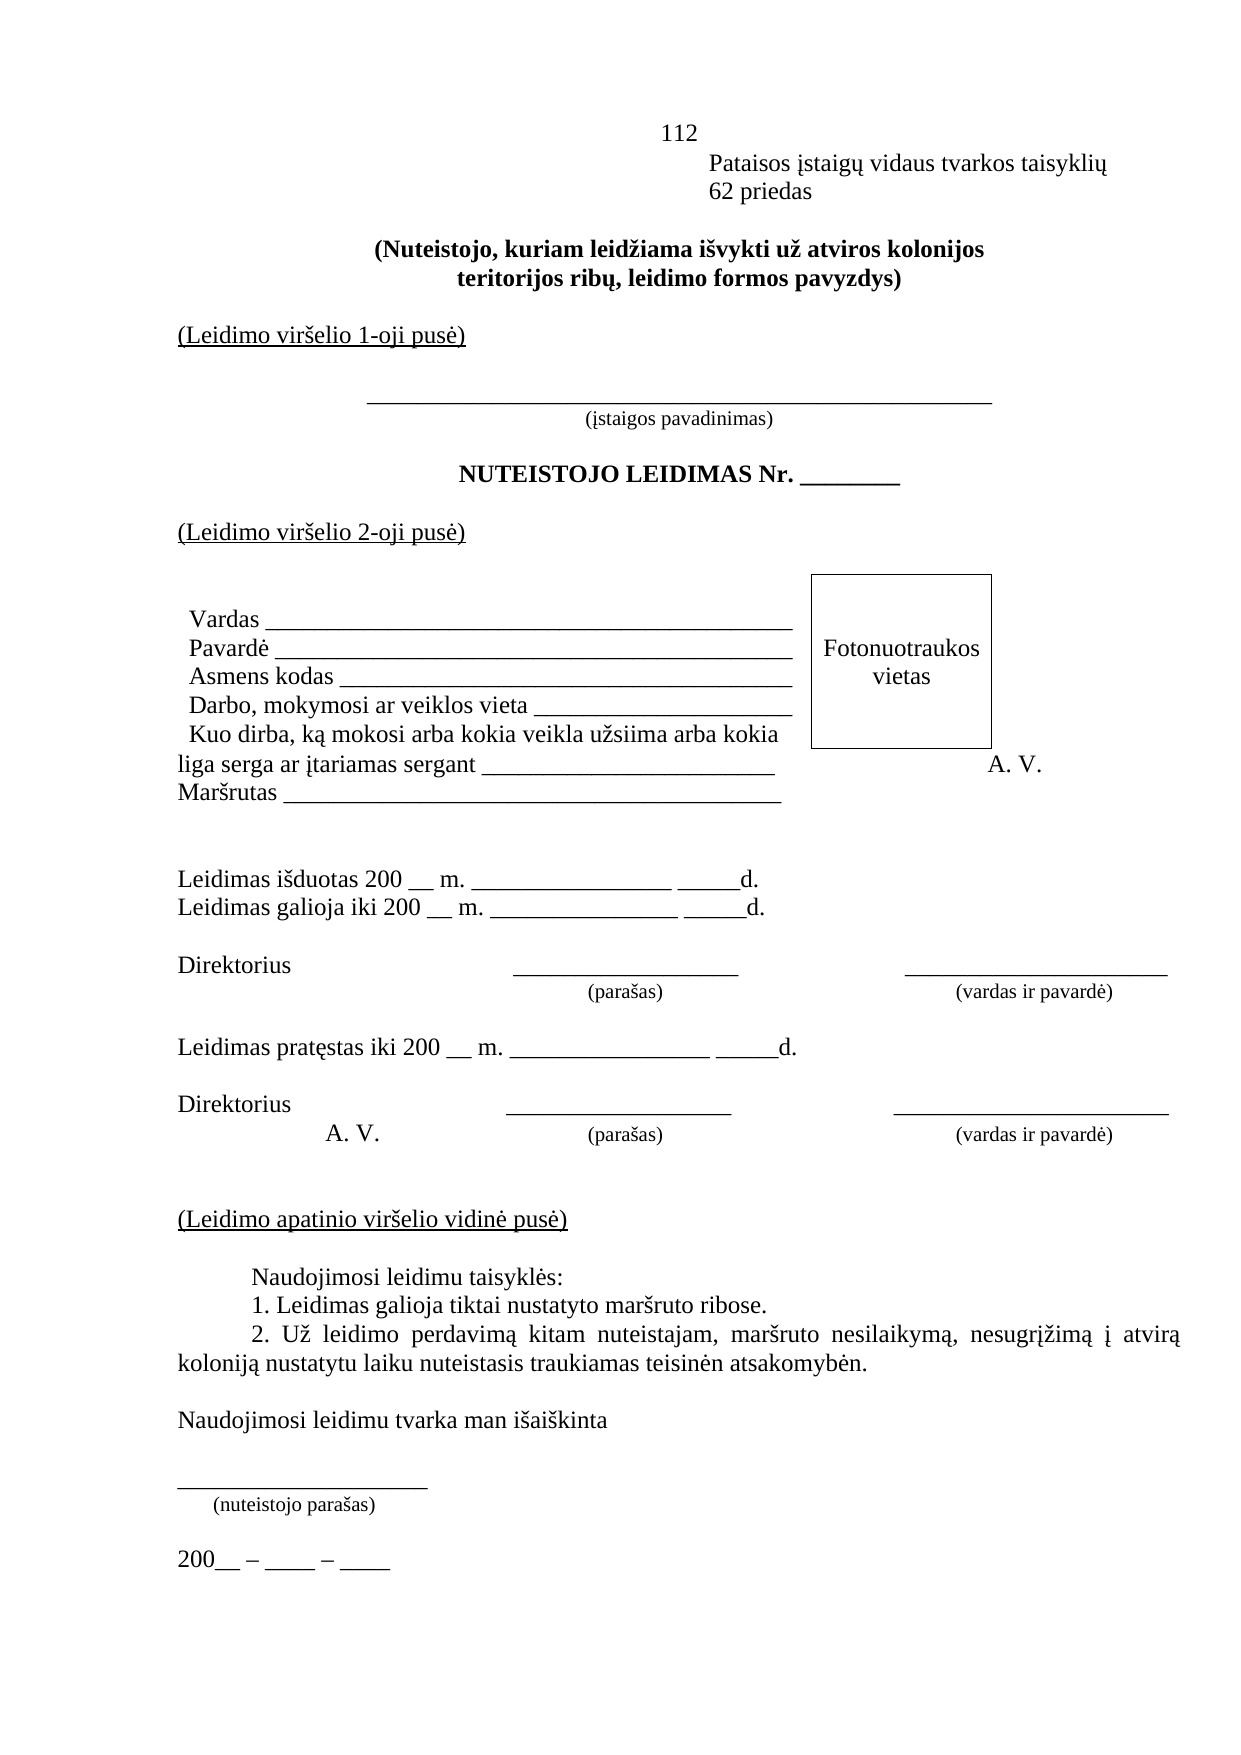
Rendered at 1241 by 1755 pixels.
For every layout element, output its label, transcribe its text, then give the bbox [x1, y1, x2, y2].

text Direktorius __________________ _____________________ [177, 950, 1181, 979]
text Leidimas išduotas 200 __ m. ________________ _____d. [177, 864, 1181, 892]
text Naudojimosi leidimu tvarka man išaiškinta [177, 1405, 1181, 1434]
text (nuteistojo parašas) [177, 1492, 1181, 1516]
text Leidimas pratęstas iki 200 __ m. ________________ _____d. [177, 1032, 1181, 1060]
text (Leidimo viršelio 1-oji pusė) [177, 320, 1181, 349]
text (parašas) (vardas ir pavardė) [177, 979, 1181, 1003]
text 1. Leidimas galioja tiktai nustatyto maršruto ribose. [177, 1290, 1181, 1319]
text (Leidimo viršelio 2-oji pusė) [177, 517, 1181, 545]
text __________________________________________________ [177, 378, 1181, 406]
text teritorijos ribų, leidimo formos pavyzdys) [177, 263, 1181, 291]
text 200__ – ____ – ____ [177, 1544, 1181, 1573]
text A. V. (parašas) (vardas ir pavardė) [177, 1118, 1181, 1147]
text (Nuteistojo, kuriam leidžiama išvykti už atviros kolonijos [177, 234, 1181, 263]
text ____________________ [177, 1463, 1181, 1492]
text 62 priedas [177, 176, 1181, 205]
table_header Fotonuotraukos vietas [812, 575, 991, 748]
text Maršrutas [177, 777, 1181, 806]
text Pataisos įstaigų vidaus tvarkos taisyklių [709, 148, 1181, 176]
text Naudojimosi leidimu taisyklės: [177, 1262, 1181, 1290]
text Direktorius __________________ ______________________ [177, 1089, 1181, 1118]
text NUTEISTOJO LEIDIMAS Nr. ________ [177, 459, 1181, 488]
text (Leidimo apatinio viršelio vidinė pusė) [177, 1204, 1181, 1233]
text Leidimas galioja iki 200 __ m. _______________ _____d. [177, 892, 1181, 921]
table_header Vardas Pavardė Asmens kodas Darbo, mokymosi ar veiklos vieta Kuo dirba, ką mokosi arba kokia veikla užsiima arba kokia [177, 574, 811, 748]
text 2. Už leidimo perdavimą kitam nuteistajam, maršruto nesilaikymą, nesugrįžimą į atvirą koloniją nustatytu laiku nuteistasis traukiamas teisinėn atsakomybėn. [177, 1319, 1181, 1377]
text liga serga ar įtariamas sergant A. V. [177, 749, 1181, 777]
text (įstaigos pavadinimas) [177, 406, 1181, 430]
